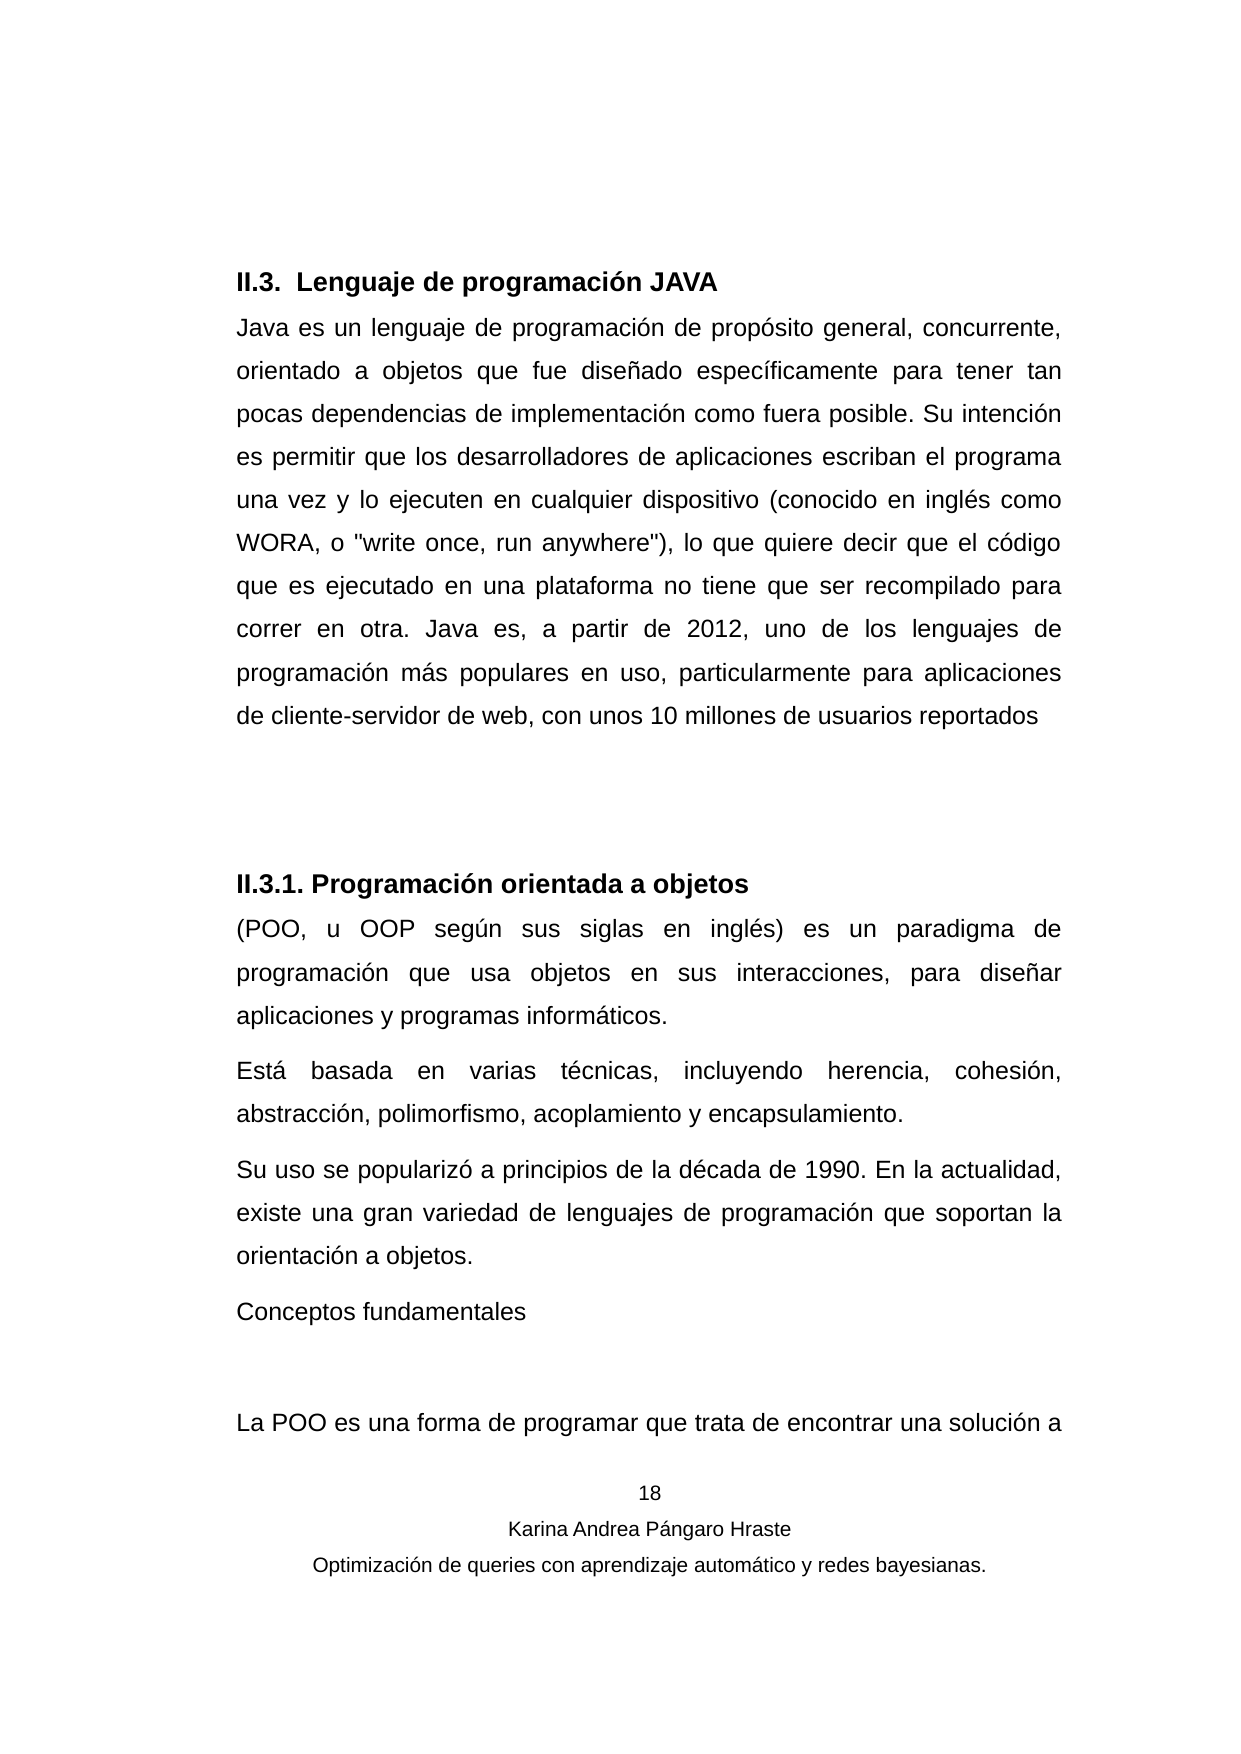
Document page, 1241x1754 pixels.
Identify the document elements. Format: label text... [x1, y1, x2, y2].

text Java es un lenguaje de programación de propósito general, concurrente, orientado a objetos que fue diseñado específicamente para tener tan pocas dependencias de implementación como fuera posible. Su intención es permitir que los desarrolladores de aplicaciones escriban el programa una vez y lo ejecuten en cualquier dispositivo (conocido en inglés como WORA, o "write once, run anywhere"), lo que quiere decir que el código que es ejecutado en una plataforma no tiene que ser recompilado para correr en otra. Java es, a partir de 2012, uno de los lenguajes de programación más populares en uso, particularmente para aplicaciones de cliente-servidor de web, con unos 10 millones de usuarios reportados [236, 313, 1063, 729]
text La POO es una forma de programar que trata de encontrar una solución a [236, 1408, 1063, 1437]
text (POO, u OOP según sus siglas en inglés) es un paradigma de programación que usa objetos en sus interacciones, para diseñar aplicaciones y programas informáticos. [236, 914, 1063, 1029]
text Conceptos fundamentales [236, 1297, 1063, 1326]
text Su uso se popularizó a principios de la década de 1990. En la actualidad, existe una gran variedad de lenguajes de programación que soportan la orientación a objetos. [236, 1155, 1063, 1270]
text Está basada en varias técnicas, incluyendo herencia, cohesión, abstracción, polimorfismo, acoplamiento y encapsulamiento. [236, 1056, 1063, 1128]
subtitle Lenguaje de programación JAVA [236, 266, 1063, 297]
subtitle Programación orientada a objetos [236, 868, 1063, 899]
